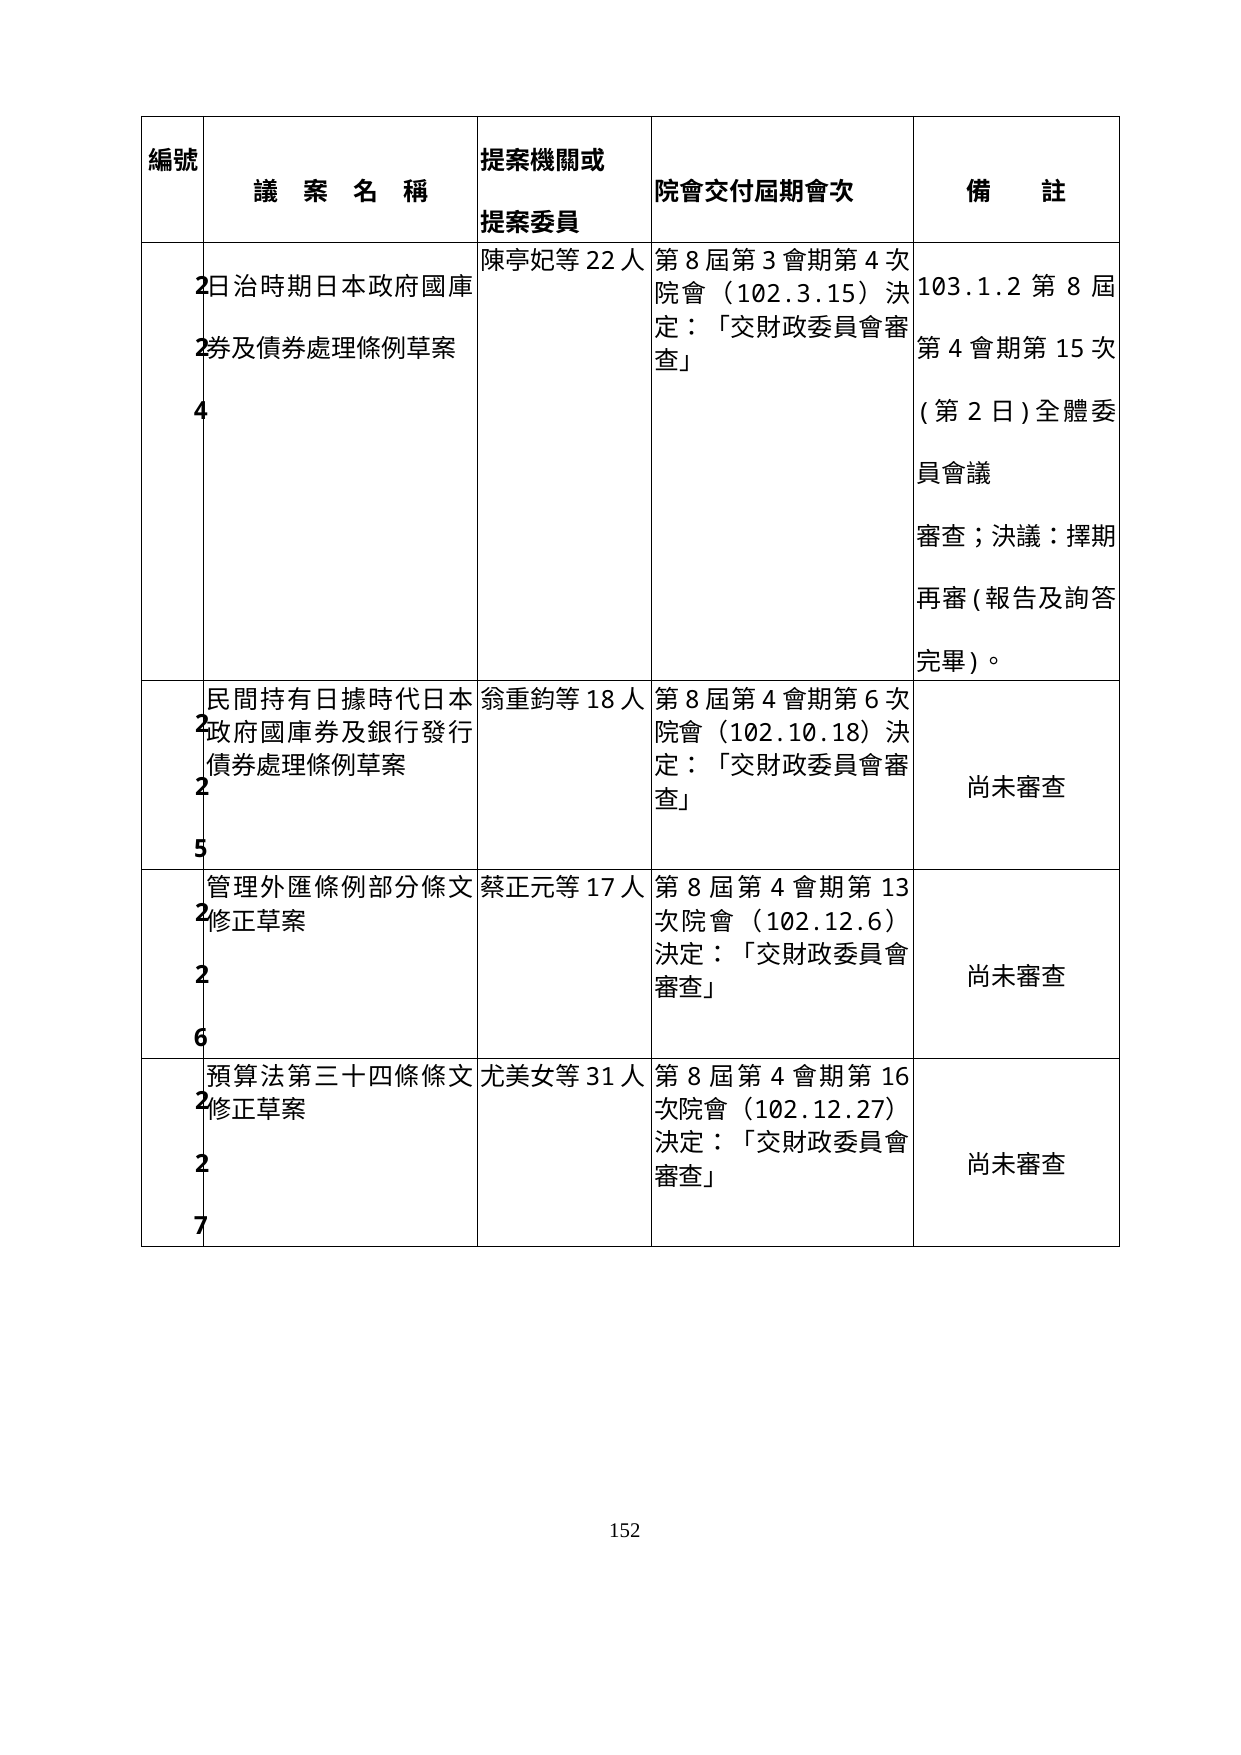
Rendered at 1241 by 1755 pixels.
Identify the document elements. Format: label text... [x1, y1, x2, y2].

table_cell 第8屆第4會期第13次院會（102.12.6）決定：「交財政委員會審查」 [652, 870, 913, 1057]
table_cell 陳亭妃等22人 [478, 243, 651, 680]
table_header 院會交付屆期會次 [652, 117, 913, 242]
table_cell 尤美女等31人 [478, 1059, 651, 1246]
table_cell 翁重鈞等18人 [478, 681, 651, 869]
table_header 提案機關或 提案委員 [478, 117, 651, 242]
table_header 議 案 名 稱 [204, 117, 477, 242]
table_cell 第8屆第4會期第6次院會（102.10.18）決定：「交財政委員會審查」 [652, 681, 913, 869]
table_cell [142, 243, 203, 680]
table_cell 尚未審查 [914, 1059, 1119, 1246]
table_cell 尚未審查 [914, 870, 1119, 1057]
table_header 備 註 [914, 117, 1119, 242]
table_cell 尚未審查 [914, 681, 1119, 869]
table_cell 蔡正元等17人 [478, 870, 651, 1057]
table_cell [142, 1059, 203, 1246]
table_cell [142, 870, 203, 1057]
table_cell 第8屆第3會期第4次院會（102.3.15）決定：「交財政委員會審查」 [652, 243, 913, 680]
table_cell 民間持有日據時代日本政府國庫券及銀行發行債券處理條例草案 [204, 681, 477, 869]
table_cell 第8屆第4會期第16次院會（102.12.27）決定：「交財政委員會審查」 [652, 1059, 913, 1246]
table_cell 預算法第三十四條條文修正草案 [204, 1059, 477, 1246]
table_cell 103.1.2第8屆第4會期第15次(第2日)全體委員會議 審查；決議：擇期再審(報告及詢答完畢)。 [914, 243, 1119, 680]
table_cell [142, 681, 203, 869]
table_cell 管理外匯條例部分條文修正草案 [204, 870, 477, 1057]
table_cell 日治時期日本政府國庫券及債券處理條例草案 [204, 243, 477, 680]
table_header 編號 [142, 117, 203, 242]
